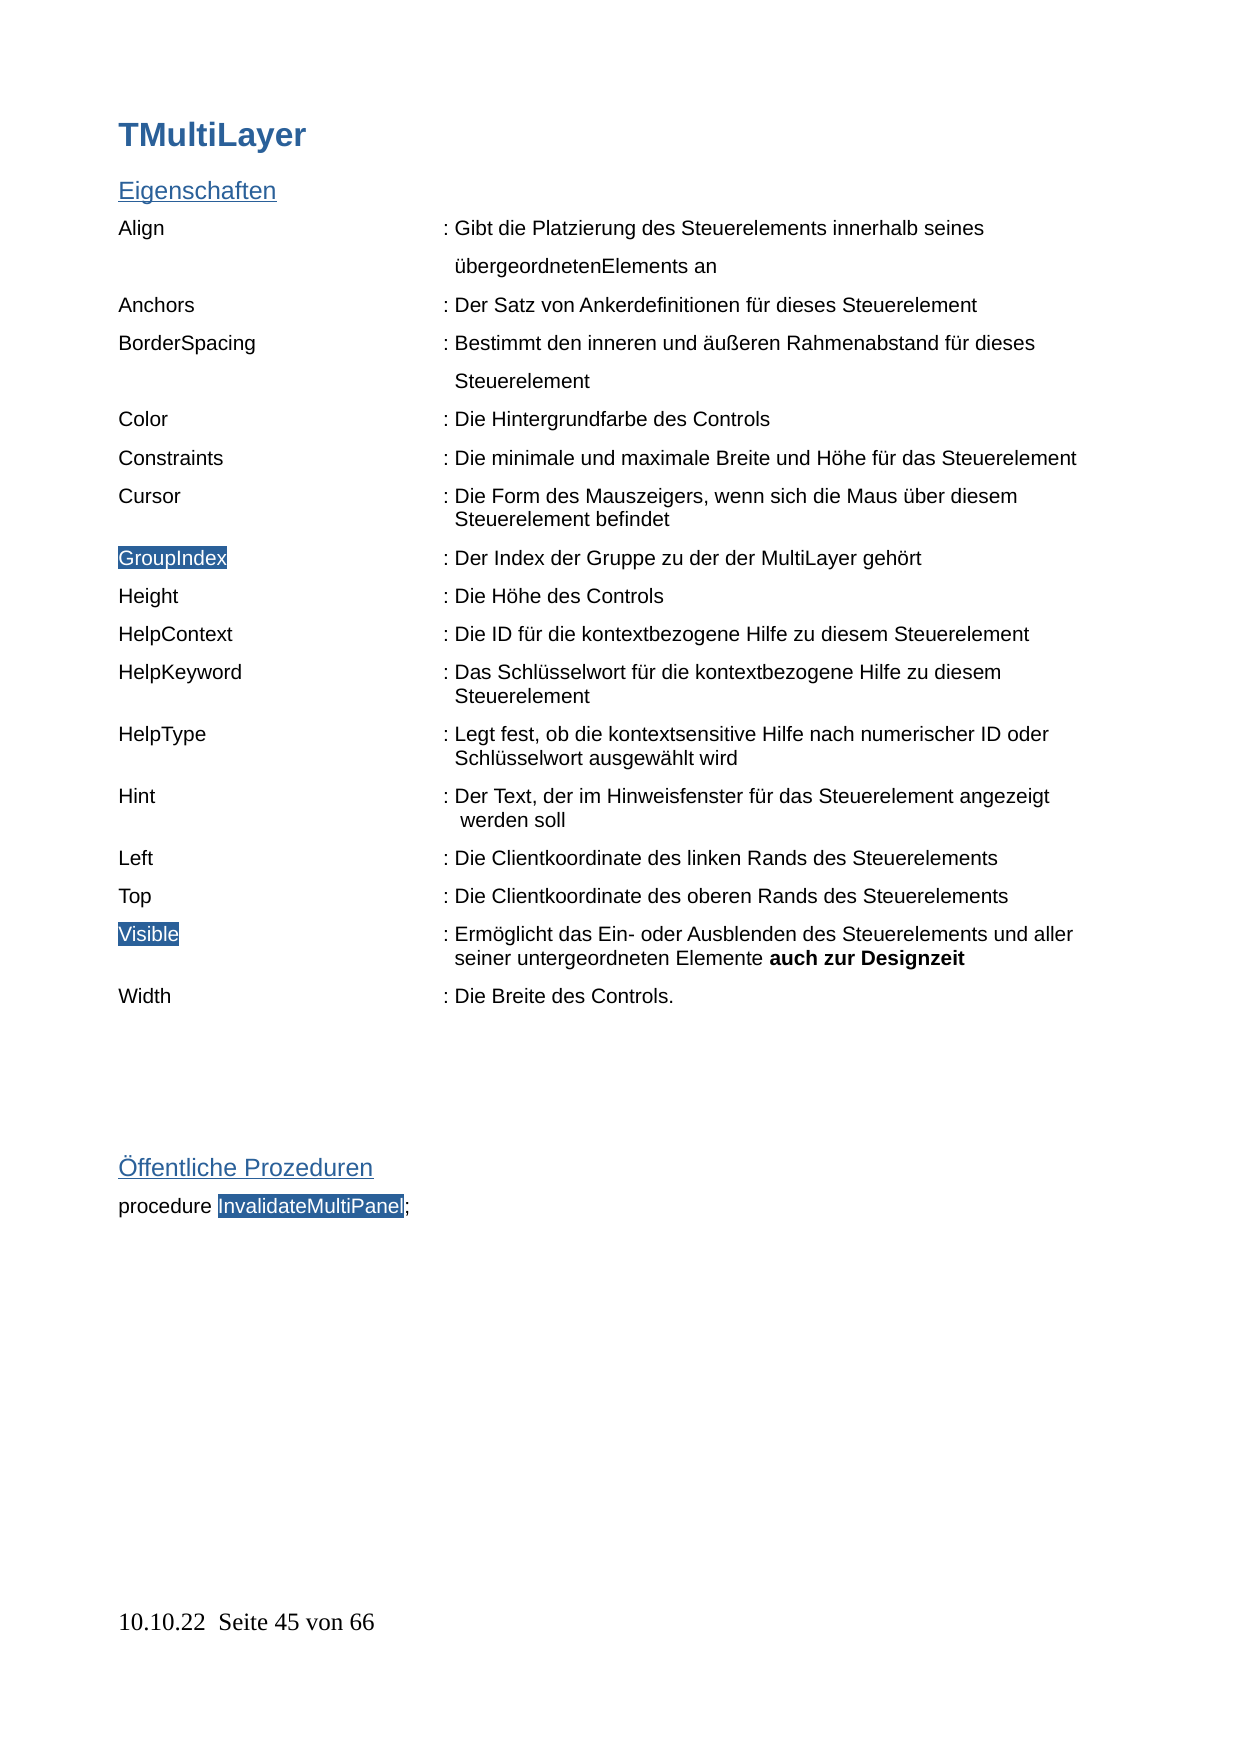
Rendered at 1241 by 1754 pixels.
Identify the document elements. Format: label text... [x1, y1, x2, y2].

subtitle Eigenschaften [118, 181, 1122, 204]
subtitle TMultiLayer [118, 118, 1122, 153]
text Height : Die Höhe des Controls [118, 584, 1122, 608]
text Steuerelement [118, 370, 1122, 393]
text Visible : Ermöglicht das Ein- oder Ausblenden des Steuerelements und aller seiner untergeordneten Elemente auch zur Designzeit [118, 923, 1122, 970]
text HelpType : Legt fest, ob die kontextsensitive Hilfe nach numerischer ID oder Schlüsselwort ausgewählt wird [118, 723, 1122, 770]
text Hint : Der Text, der im Hinweisfenster für das Steuerelement angezeigt werden soll [118, 785, 1122, 832]
text BorderSpacing : Bestimmt den inneren und äußeren Rahmenabstand für dieses [118, 331, 1122, 355]
text Color : Die Hintergrundfarbe des Controls [118, 408, 1122, 432]
text GroupIndex : Der Index der Gruppe zu der der MultiLayer gehört [118, 546, 1122, 570]
text Cursor : Die Form des Mauszeigers, wenn sich die Maus über diesem Steuerelement befindet [118, 484, 1122, 532]
text Anchors : Der Satz von Ankerdefinitionen für dieses Steuerelement [118, 293, 1122, 317]
text Constraints : Die minimale und maximale Breite und Höhe für das Steuerelement [118, 446, 1122, 470]
text HelpKeyword : Das Schlüsselwort für die kontextbezogene Hilfe zu diesem Steuerelement [118, 661, 1122, 708]
text HelpContext : Die ID für die kontextbezogene Hilfe zu diesem Steuerelement [118, 623, 1122, 646]
text procedure InvalidateMultiPanel; [118, 1194, 1122, 1218]
subtitle Öffentliche Prozeduren [118, 1152, 1122, 1182]
text Width : Die Breite des Controls. [118, 985, 1122, 1008]
text übergeordnetenElements an [118, 255, 1122, 279]
text Align : Gibt die Platzierung des Steuerelements innerhalb seines [118, 217, 1122, 240]
text Left : Die Clientkoordinate des linken Rands des Steuerelements [118, 847, 1122, 870]
text Top : Die Clientkoordinate des oberen Rands des Steuerelements [118, 885, 1122, 908]
